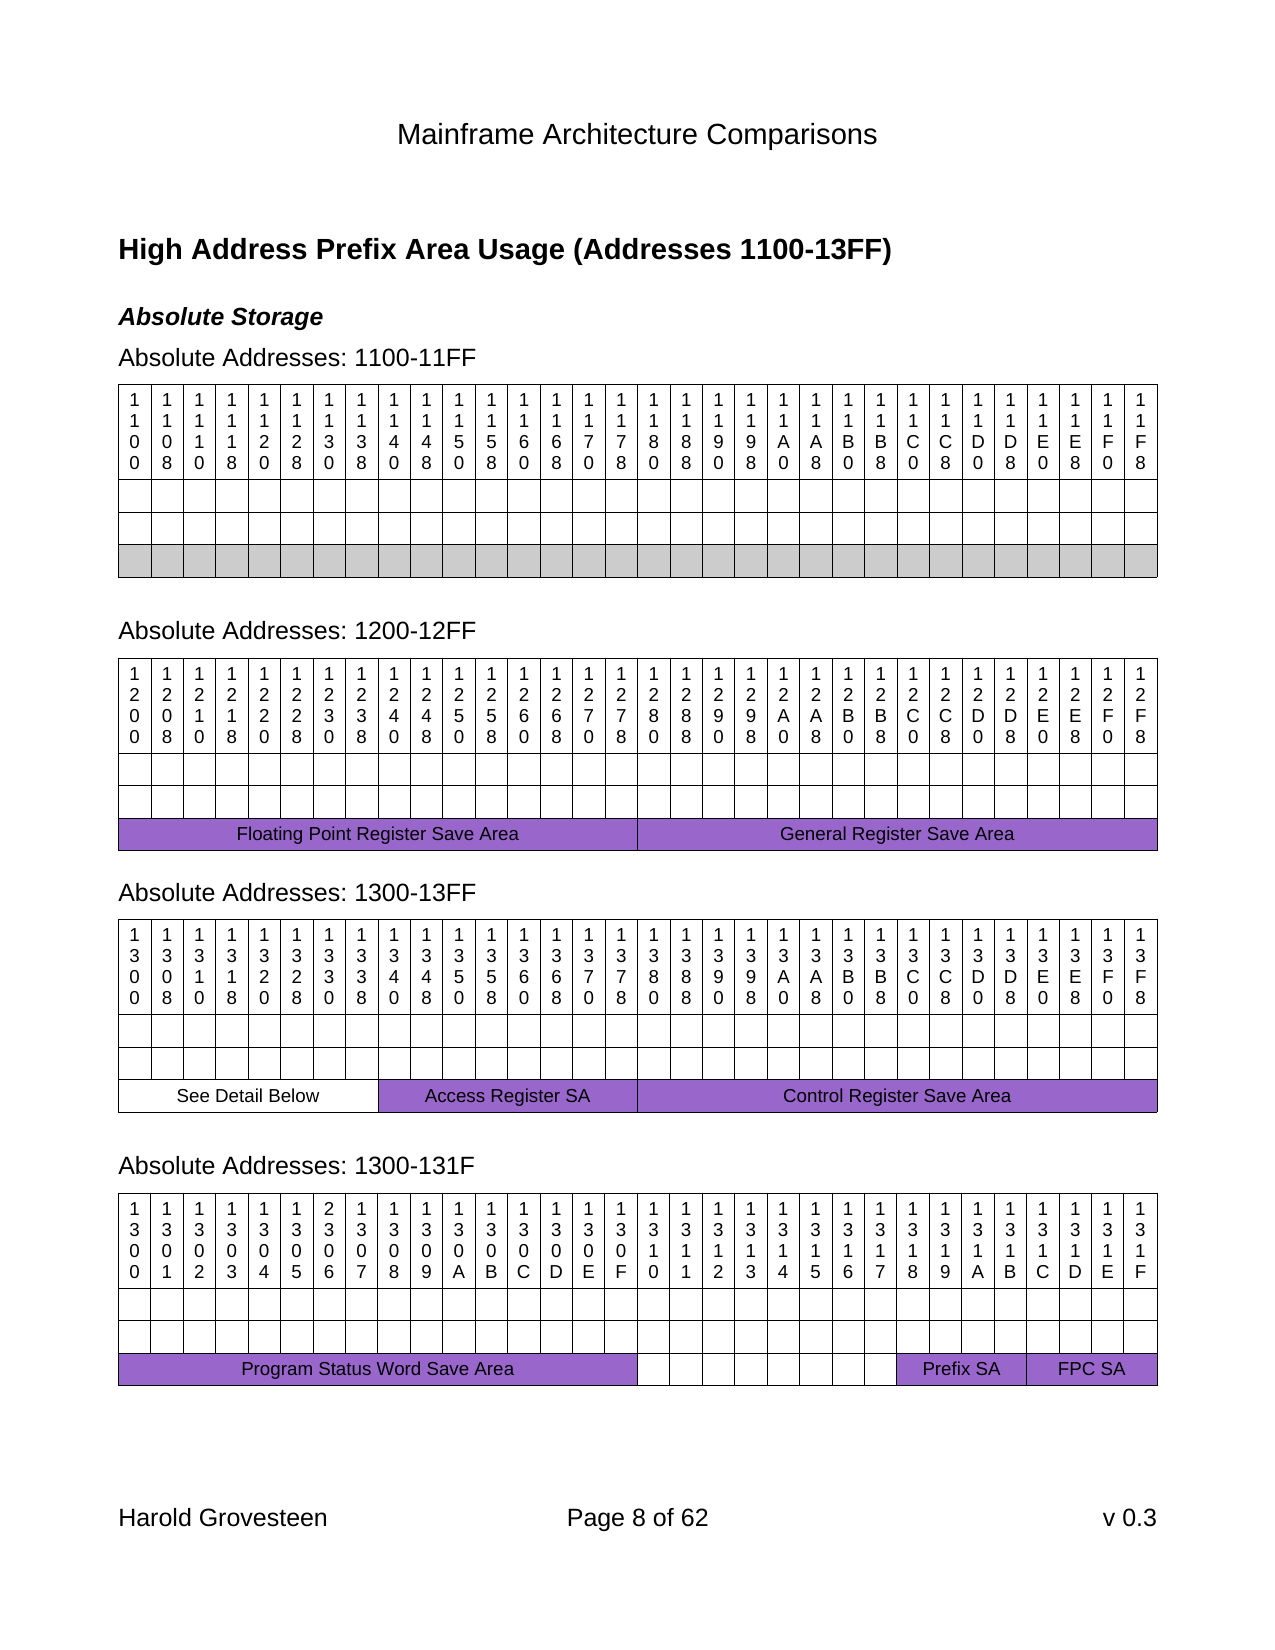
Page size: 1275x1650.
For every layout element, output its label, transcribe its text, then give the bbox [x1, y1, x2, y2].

table_cell [963, 1015, 994, 1047]
table_cell [865, 1289, 896, 1320]
table_header 1 1 0 8 [152, 385, 183, 479]
table_cell [671, 786, 702, 818]
table_cell [638, 786, 670, 818]
table_cell [768, 1048, 799, 1079]
table_cell [216, 754, 248, 785]
table_cell [476, 1048, 507, 1079]
table_header 1 3 B 0 [833, 920, 864, 1014]
table_cell [670, 1289, 702, 1320]
table_header 1 1 2 8 [281, 385, 313, 479]
table_cell [508, 1289, 540, 1320]
table_cell [768, 545, 799, 577]
table_cell [638, 480, 670, 512]
table_cell [541, 513, 572, 544]
table_cell [930, 1015, 962, 1047]
table_cell [411, 1015, 442, 1047]
table_cell [541, 1289, 572, 1320]
table_cell [476, 1015, 507, 1047]
table_cell [152, 754, 183, 785]
table_header 1 3 0 A [443, 1194, 475, 1288]
table_cell [703, 480, 734, 512]
table_cell [735, 1015, 767, 1047]
table_header 1 1 0 0 [119, 385, 151, 479]
table_cell [963, 480, 994, 512]
subtitle Absolute Storage [118, 303, 1157, 331]
table_header 1 3 2 8 [281, 920, 313, 1014]
table_cell [670, 1321, 702, 1353]
table_cell [541, 786, 572, 818]
table_cell [281, 754, 313, 785]
table_cell [703, 545, 734, 577]
table_header 1 3 6 8 [541, 920, 572, 1014]
table_cell [1092, 1048, 1124, 1079]
table_cell [476, 1289, 507, 1320]
table_cell [606, 1015, 637, 1047]
table_header 1 3 4 0 [379, 920, 410, 1014]
table_cell [1028, 1048, 1059, 1079]
table_cell [898, 545, 929, 577]
table_cell [1092, 786, 1124, 818]
table_header 1 3 8 8 [671, 920, 702, 1014]
table_header 1 2 8 8 [671, 659, 702, 753]
table_cell [1125, 513, 1157, 544]
table_cell [573, 1048, 605, 1079]
table_cell [151, 1289, 183, 1320]
table_cell [800, 513, 832, 544]
table_cell [1092, 1321, 1123, 1353]
table_cell [800, 754, 832, 785]
table_header 1 3 1 3 [735, 1194, 767, 1288]
table_header 1 3 0 C [508, 1194, 540, 1288]
table_header 1 1 F 8 [1125, 385, 1157, 479]
table_cell [281, 1321, 313, 1353]
table_cell [995, 1321, 1026, 1353]
table_header 1 1 7 0 [573, 385, 605, 479]
table_cell [346, 513, 378, 544]
table_cell [1092, 1289, 1123, 1320]
table_cell [443, 1289, 475, 1320]
table_header 1 3 6 0 [508, 920, 540, 1014]
table_cell Access Register SA [379, 1080, 637, 1112]
table_cell [443, 786, 475, 818]
table_cell [119, 1289, 150, 1320]
table_cell [897, 1321, 929, 1353]
table_cell [768, 786, 799, 818]
table_cell [573, 1015, 605, 1047]
table_cell [703, 1354, 734, 1385]
table_cell [735, 545, 767, 577]
table_cell [995, 786, 1027, 818]
table_header 1 3 5 8 [476, 920, 507, 1014]
table_cell [346, 545, 378, 577]
table_cell [379, 480, 410, 512]
table_header 1 3 0 2 [184, 1194, 215, 1288]
table_cell [216, 1015, 248, 1047]
table_cell [152, 1048, 183, 1079]
table_header 1 2 1 8 [216, 659, 248, 753]
table_header 1 3 0 4 [249, 1194, 280, 1288]
table_header 1 2 5 8 [476, 659, 507, 753]
table_cell [443, 754, 475, 785]
table_cell [930, 480, 962, 512]
table_cell [671, 513, 702, 544]
table_header 1 3 2 0 [249, 920, 280, 1014]
table_cell [638, 1321, 669, 1353]
table_header 1 3 1 F [1124, 1194, 1157, 1288]
table_header 1 1 1 8 [216, 385, 248, 479]
table_header 1 3 0 8 [152, 920, 183, 1014]
table_header 1 3 1 0 [638, 1194, 669, 1288]
table_cell [1060, 754, 1091, 785]
table_cell [800, 786, 832, 818]
table_cell [638, 1048, 670, 1079]
table_cell [314, 754, 345, 785]
table_cell [768, 480, 799, 512]
table_header 1 2 0 0 [119, 659, 151, 753]
text Absolute Addresses: 1300-131F [118, 1152, 1157, 1180]
table_header 1 3 7 0 [573, 920, 605, 1014]
table_cell [768, 754, 799, 785]
table_cell [346, 1289, 377, 1320]
table_cell [898, 786, 929, 818]
table_cell [152, 786, 183, 818]
table_cell [281, 1015, 313, 1047]
table_cell [443, 480, 475, 512]
table_cell [800, 1354, 832, 1385]
table_cell [346, 754, 378, 785]
table_cell [1060, 1289, 1091, 1320]
table_cell [671, 1048, 702, 1079]
table_cell [638, 513, 670, 544]
table_cell [1060, 1015, 1091, 1047]
table_cell [443, 1015, 475, 1047]
table_cell [963, 513, 994, 544]
table_cell [1060, 513, 1091, 544]
table_cell [216, 513, 248, 544]
table_cell [541, 545, 572, 577]
table_cell [249, 1321, 280, 1353]
text Absolute Addresses: 1200-12FF [118, 617, 1157, 645]
table_cell [703, 1048, 734, 1079]
table_cell [1092, 513, 1124, 544]
table_header 1 3 0 5 [281, 1194, 313, 1288]
table_cell [346, 1048, 378, 1079]
table_cell [1125, 480, 1157, 512]
table_cell [995, 1048, 1027, 1079]
table_cell [378, 1321, 410, 1353]
table_cell [865, 1015, 897, 1047]
table_header 1 2 E 0 [1028, 659, 1059, 753]
table_header 1 1 5 8 [476, 385, 507, 479]
table_cell [314, 480, 345, 512]
table_cell [508, 754, 540, 785]
table_header 1 2 C 8 [930, 659, 962, 753]
table_cell [800, 1289, 832, 1320]
table_header 1 3 1 6 [833, 1194, 864, 1288]
table_cell [411, 480, 442, 512]
table_cell [378, 1289, 410, 1320]
table_header 1 1 8 0 [638, 385, 670, 479]
table_cell [184, 1015, 215, 1047]
table_cell [768, 1015, 799, 1047]
table_cell [411, 513, 442, 544]
table_cell [833, 786, 864, 818]
table_cell [119, 754, 151, 785]
table_cell [768, 1354, 799, 1385]
table_cell [1092, 754, 1124, 785]
table_cell [314, 1289, 345, 1320]
table_cell [573, 1289, 604, 1320]
table_cell [833, 1354, 864, 1385]
table_header 1 2 8 0 [638, 659, 670, 753]
table_cell [184, 1321, 215, 1353]
table_cell [119, 1321, 150, 1353]
table_cell [411, 786, 442, 818]
table_header 1 3 5 0 [443, 920, 475, 1014]
table_cell [768, 513, 799, 544]
table_cell [1125, 754, 1157, 785]
table_header 1 2 B 8 [865, 659, 897, 753]
table_cell [476, 513, 507, 544]
table_cell [281, 1048, 313, 1079]
table_cell [249, 545, 280, 577]
table_header 1 3 0 8 [378, 1194, 410, 1288]
table_cell [606, 786, 637, 818]
table_cell [833, 1289, 864, 1320]
table_cell [703, 1289, 734, 1320]
table_cell [962, 1321, 994, 1353]
table_cell [541, 1015, 572, 1047]
table_header 1 1 9 0 [703, 385, 734, 479]
table_header 1 2 3 8 [346, 659, 378, 753]
table_cell Floating Point Register Save Area [119, 819, 637, 850]
table_header 1 3 1 2 [703, 1194, 734, 1288]
table_cell [930, 1321, 961, 1353]
table_header 1 3 7 8 [606, 920, 637, 1014]
table_cell [184, 1289, 215, 1320]
table_header 1 2 9 0 [703, 659, 734, 753]
table_cell [865, 480, 897, 512]
table_cell [800, 1048, 832, 1079]
table_cell [1125, 1048, 1157, 1079]
table_cell General Register Save Area [638, 819, 1157, 850]
table_cell [638, 1289, 669, 1320]
table_cell [184, 1048, 215, 1079]
table_cell [1060, 786, 1091, 818]
table_cell [735, 1354, 767, 1385]
table_cell [281, 1289, 313, 1320]
table_cell [281, 513, 313, 544]
table_cell [995, 754, 1027, 785]
table_header 1 2 D 0 [963, 659, 994, 753]
table_cell [833, 513, 864, 544]
table_header 1 1 8 8 [671, 385, 702, 479]
table_header 1 2 7 0 [573, 659, 605, 753]
table_header 1 1 5 0 [443, 385, 475, 479]
table_cell [379, 1048, 410, 1079]
table_cell [184, 513, 215, 544]
table_cell [865, 513, 897, 544]
table_cell [443, 1321, 475, 1353]
table_cell [281, 545, 313, 577]
table_cell [833, 480, 864, 512]
table_cell [671, 545, 702, 577]
table_header 1 3 D 8 [995, 920, 1027, 1014]
table_cell [963, 1048, 994, 1079]
table_header 1 2 2 8 [281, 659, 313, 753]
table_header 1 2 A 8 [800, 659, 832, 753]
table_cell [281, 480, 313, 512]
table_cell [152, 513, 183, 544]
table_header 1 3 C 0 [898, 920, 929, 1014]
text Absolute Addresses: 1300-13FF [118, 878, 1157, 906]
table_cell [249, 754, 280, 785]
table_header 1 3 C 8 [930, 920, 962, 1014]
table_cell [1028, 513, 1059, 544]
table_header 1 3 1 A [962, 1194, 994, 1288]
table_header 1 2 9 8 [735, 659, 767, 753]
table_cell Prefix SA [897, 1354, 1026, 1385]
table_cell [898, 513, 929, 544]
table_cell [735, 480, 767, 512]
table_cell [930, 513, 962, 544]
table_cell [1060, 545, 1091, 577]
table_cell [314, 1048, 345, 1079]
table_cell [606, 545, 637, 577]
table_cell [995, 1015, 1027, 1047]
table_cell [411, 1048, 442, 1079]
table_cell [573, 513, 605, 544]
table_cell [573, 545, 605, 577]
table_header 1 2 D 8 [995, 659, 1027, 753]
table_header 1 3 0 B [476, 1194, 507, 1288]
table_header 1 1 E 8 [1060, 385, 1091, 479]
table_header 1 3 0 F [605, 1194, 637, 1288]
table_cell [995, 480, 1027, 512]
table_cell [216, 1321, 248, 1353]
table_cell [346, 1321, 377, 1353]
table_header 1 3 0 0 [119, 1194, 150, 1288]
table_cell [119, 1048, 151, 1079]
table_cell [638, 1015, 670, 1047]
table_cell [930, 545, 962, 577]
table_cell [314, 513, 345, 544]
table_cell [703, 513, 734, 544]
table_cell [1060, 480, 1091, 512]
table_cell [346, 480, 378, 512]
table_cell [508, 480, 540, 512]
table_header 1 3 1 8 [216, 920, 248, 1014]
table_cell Program Status Word Save Area [119, 1354, 637, 1385]
table_cell [833, 1321, 864, 1353]
table_header 1 3 9 8 [735, 920, 767, 1014]
table_cell [606, 754, 637, 785]
table_header 1 2 F 0 [1092, 659, 1124, 753]
table_cell [703, 1321, 734, 1353]
table_cell [119, 545, 151, 577]
table_cell [249, 1048, 280, 1079]
table_cell [898, 1048, 929, 1079]
table_cell [638, 754, 670, 785]
table_header 1 2 F 8 [1125, 659, 1157, 753]
table_cell [1124, 1289, 1157, 1320]
table_cell [865, 754, 897, 785]
table_cell [1028, 754, 1059, 785]
table_header 2 3 0 6 [314, 1194, 345, 1288]
table_cell [1060, 1048, 1091, 1079]
table_cell [1125, 545, 1157, 577]
table_cell [1092, 545, 1124, 577]
table_header 1 3 0 7 [346, 1194, 377, 1288]
table_cell [1027, 1289, 1059, 1320]
table_header 1 3 1 0 [184, 920, 215, 1014]
table_cell [119, 480, 151, 512]
table_header 1 2 6 0 [508, 659, 540, 753]
table_header 1 1 1 0 [184, 385, 215, 479]
table_header 1 1 A 0 [768, 385, 799, 479]
table_header 1 3 E 0 [1028, 920, 1059, 1014]
table_cell [346, 786, 378, 818]
table_cell See Detail Below [119, 1080, 378, 1112]
table_cell [411, 1321, 442, 1353]
table_header 1 3 1 C [1027, 1194, 1059, 1288]
text Absolute Addresses: 1100-11FF [118, 343, 1157, 371]
table_cell [541, 1321, 572, 1353]
table_header 1 1 6 0 [508, 385, 540, 479]
table_cell [703, 786, 734, 818]
table_cell [606, 513, 637, 544]
table_header 1 2 6 8 [541, 659, 572, 753]
table_cell [573, 480, 605, 512]
table_header 1 3 1 5 [800, 1194, 832, 1288]
table_cell [1028, 545, 1059, 577]
table_cell [216, 786, 248, 818]
table_header 1 3 A 8 [800, 920, 832, 1014]
table_header 1 3 1 4 [768, 1194, 799, 1288]
table_cell [671, 480, 702, 512]
table_cell [671, 754, 702, 785]
table_cell [735, 513, 767, 544]
table_cell [703, 754, 734, 785]
table_cell [249, 1015, 280, 1047]
table_cell [379, 754, 410, 785]
table_cell [281, 786, 313, 818]
table_cell [184, 754, 215, 785]
table_cell [865, 1048, 897, 1079]
table_cell [411, 545, 442, 577]
table_cell [379, 513, 410, 544]
table_cell [508, 786, 540, 818]
table_header 1 2 A 0 [768, 659, 799, 753]
table_cell [573, 754, 605, 785]
table_header 1 3 1 7 [865, 1194, 896, 1288]
table_cell [1028, 786, 1059, 818]
table_header 1 3 1 E [1092, 1194, 1123, 1288]
table_header 1 3 1 1 [670, 1194, 702, 1288]
table_cell [411, 754, 442, 785]
table_cell [443, 1048, 475, 1079]
table_cell [898, 1015, 929, 1047]
table_header 1 3 0 0 [119, 920, 151, 1014]
table_cell [152, 1015, 183, 1047]
table_header 1 2 7 8 [606, 659, 637, 753]
table_cell [443, 545, 475, 577]
table_cell [573, 786, 605, 818]
table_header 1 2 2 0 [249, 659, 280, 753]
table_cell [151, 1321, 183, 1353]
table_header 1 1 D 8 [995, 385, 1027, 479]
table_header 1 1 A 8 [800, 385, 832, 479]
table_cell Control Register Save Area [638, 1080, 1157, 1112]
table_cell [119, 513, 151, 544]
table_cell [508, 513, 540, 544]
table_cell [249, 1289, 280, 1320]
table_cell [314, 786, 345, 818]
table_cell [833, 1048, 864, 1079]
table_cell [249, 786, 280, 818]
table_header 1 3 F 0 [1092, 920, 1124, 1014]
table_cell [865, 1321, 896, 1353]
table_cell [898, 480, 929, 512]
table_cell [768, 1289, 799, 1320]
table_header 1 1 6 8 [541, 385, 572, 479]
table_cell [508, 545, 540, 577]
table_cell [379, 545, 410, 577]
table_header 1 1 F 0 [1092, 385, 1124, 479]
table_cell [541, 480, 572, 512]
table_cell [865, 786, 897, 818]
table_cell [443, 513, 475, 544]
table_cell [119, 786, 151, 818]
table_cell [216, 545, 248, 577]
table_header 1 3 0 1 [151, 1194, 183, 1288]
table_header 1 3 4 8 [411, 920, 442, 1014]
table_header 1 2 4 8 [411, 659, 442, 753]
table_cell [379, 1015, 410, 1047]
table_cell [735, 754, 767, 785]
table_header 1 1 C 8 [930, 385, 962, 479]
table_cell [930, 1048, 962, 1079]
table_cell [768, 1321, 799, 1353]
table_cell [508, 1015, 540, 1047]
table_cell [152, 545, 183, 577]
table_cell [605, 1321, 637, 1353]
table_cell [508, 1048, 540, 1079]
table_cell [897, 1289, 929, 1320]
table_header 1 1 D 0 [963, 385, 994, 479]
table_header 1 1 7 8 [606, 385, 637, 479]
table_header 1 1 4 8 [411, 385, 442, 479]
table_cell [411, 1289, 442, 1320]
table_header 1 2 1 0 [184, 659, 215, 753]
table_cell [735, 1048, 767, 1079]
table_cell [963, 754, 994, 785]
table_cell [833, 1015, 864, 1047]
table_cell [800, 1321, 832, 1353]
table_cell [930, 754, 962, 785]
table_cell [1027, 1321, 1059, 1353]
table_header 1 3 A 0 [768, 920, 799, 1014]
table_cell [930, 1289, 961, 1320]
table_cell [184, 786, 215, 818]
table_header 1 2 B 0 [833, 659, 864, 753]
table_cell FPC SA [1027, 1354, 1157, 1385]
table_cell [800, 545, 832, 577]
table_cell [930, 786, 962, 818]
table_cell [995, 545, 1027, 577]
table_header 1 1 C 0 [898, 385, 929, 479]
table_cell [573, 1321, 604, 1353]
table_cell [800, 1015, 832, 1047]
table_header 1 2 5 0 [443, 659, 475, 753]
table_cell [314, 1015, 345, 1047]
table_header 1 3 8 0 [638, 920, 670, 1014]
table_header 1 1 9 8 [735, 385, 767, 479]
table_header 1 3 B 8 [865, 920, 897, 1014]
table_cell [184, 480, 215, 512]
table_cell [1060, 1321, 1091, 1353]
table_header 1 3 1 D [1060, 1194, 1091, 1288]
table_cell [184, 545, 215, 577]
table_cell [314, 545, 345, 577]
table_header 1 3 3 0 [314, 920, 345, 1014]
table_header 1 3 0 9 [411, 1194, 442, 1288]
table_cell [865, 1354, 896, 1385]
table_cell [508, 1321, 540, 1353]
table_cell [541, 1048, 572, 1079]
table_header 1 2 E 8 [1060, 659, 1091, 753]
table_cell [346, 1015, 378, 1047]
table_header 1 3 0 D [541, 1194, 572, 1288]
table_cell [1125, 786, 1157, 818]
table_header 1 3 D 0 [963, 920, 994, 1014]
table_header 1 1 3 8 [346, 385, 378, 479]
table_header 1 1 B 0 [833, 385, 864, 479]
table_cell [833, 545, 864, 577]
table_cell [476, 786, 507, 818]
table_cell [638, 545, 670, 577]
table_cell [898, 754, 929, 785]
table_cell [670, 1354, 702, 1385]
table_cell [216, 1048, 248, 1079]
table_cell [476, 480, 507, 512]
subtitle High Address Prefix Area Usage (Addresses 1100-13FF) [118, 233, 1157, 266]
table_cell [833, 754, 864, 785]
table_header 1 2 4 0 [379, 659, 410, 753]
table_header 1 3 F 8 [1125, 920, 1157, 1014]
table_cell [995, 1289, 1026, 1320]
table_cell [249, 513, 280, 544]
table_cell [152, 480, 183, 512]
table_cell [995, 513, 1027, 544]
table_cell [476, 1321, 507, 1353]
table_header 1 3 3 8 [346, 920, 378, 1014]
table_cell [962, 1289, 994, 1320]
table_cell [703, 1015, 734, 1047]
table_header 1 3 1 8 [897, 1194, 929, 1288]
table_header 1 3 0 3 [216, 1194, 248, 1288]
table_header 1 1 B 8 [865, 385, 897, 479]
table_cell [963, 545, 994, 577]
table_cell [216, 480, 248, 512]
table_cell [671, 1015, 702, 1047]
table_cell [476, 754, 507, 785]
table_cell [735, 1321, 767, 1353]
table_cell [1092, 1015, 1124, 1047]
table_header 1 2 3 0 [314, 659, 345, 753]
table_cell [605, 1289, 637, 1320]
table_header 1 2 0 8 [152, 659, 183, 753]
table_cell [119, 1015, 151, 1047]
table_header 1 1 2 0 [249, 385, 280, 479]
table_cell [638, 1354, 669, 1385]
table_header 1 1 3 0 [314, 385, 345, 479]
table_cell [379, 786, 410, 818]
table_header 1 3 1 9 [930, 1194, 961, 1288]
table_cell [249, 480, 280, 512]
table_cell [606, 480, 637, 512]
table_cell [1028, 1015, 1059, 1047]
table_header 1 1 E 0 [1028, 385, 1059, 479]
table_cell [735, 786, 767, 818]
table_cell [541, 754, 572, 785]
table_cell [963, 786, 994, 818]
table_cell [606, 1048, 637, 1079]
table_header 1 3 E 8 [1060, 920, 1091, 1014]
table_header 1 1 4 0 [379, 385, 410, 479]
table_cell [1124, 1321, 1157, 1353]
table_cell [735, 1289, 767, 1320]
table_header 1 2 C 0 [898, 659, 929, 753]
table_header 1 3 1 B [995, 1194, 1026, 1288]
table_header 1 3 0 E [573, 1194, 604, 1288]
table_header 1 3 9 0 [703, 920, 734, 1014]
table_cell [476, 545, 507, 577]
table_cell [216, 1289, 248, 1320]
table_cell [1125, 1015, 1157, 1047]
table_cell [314, 1321, 345, 1353]
table_cell [865, 545, 897, 577]
table_cell [1092, 480, 1124, 512]
table_cell [800, 480, 832, 512]
table_cell [1028, 480, 1059, 512]
